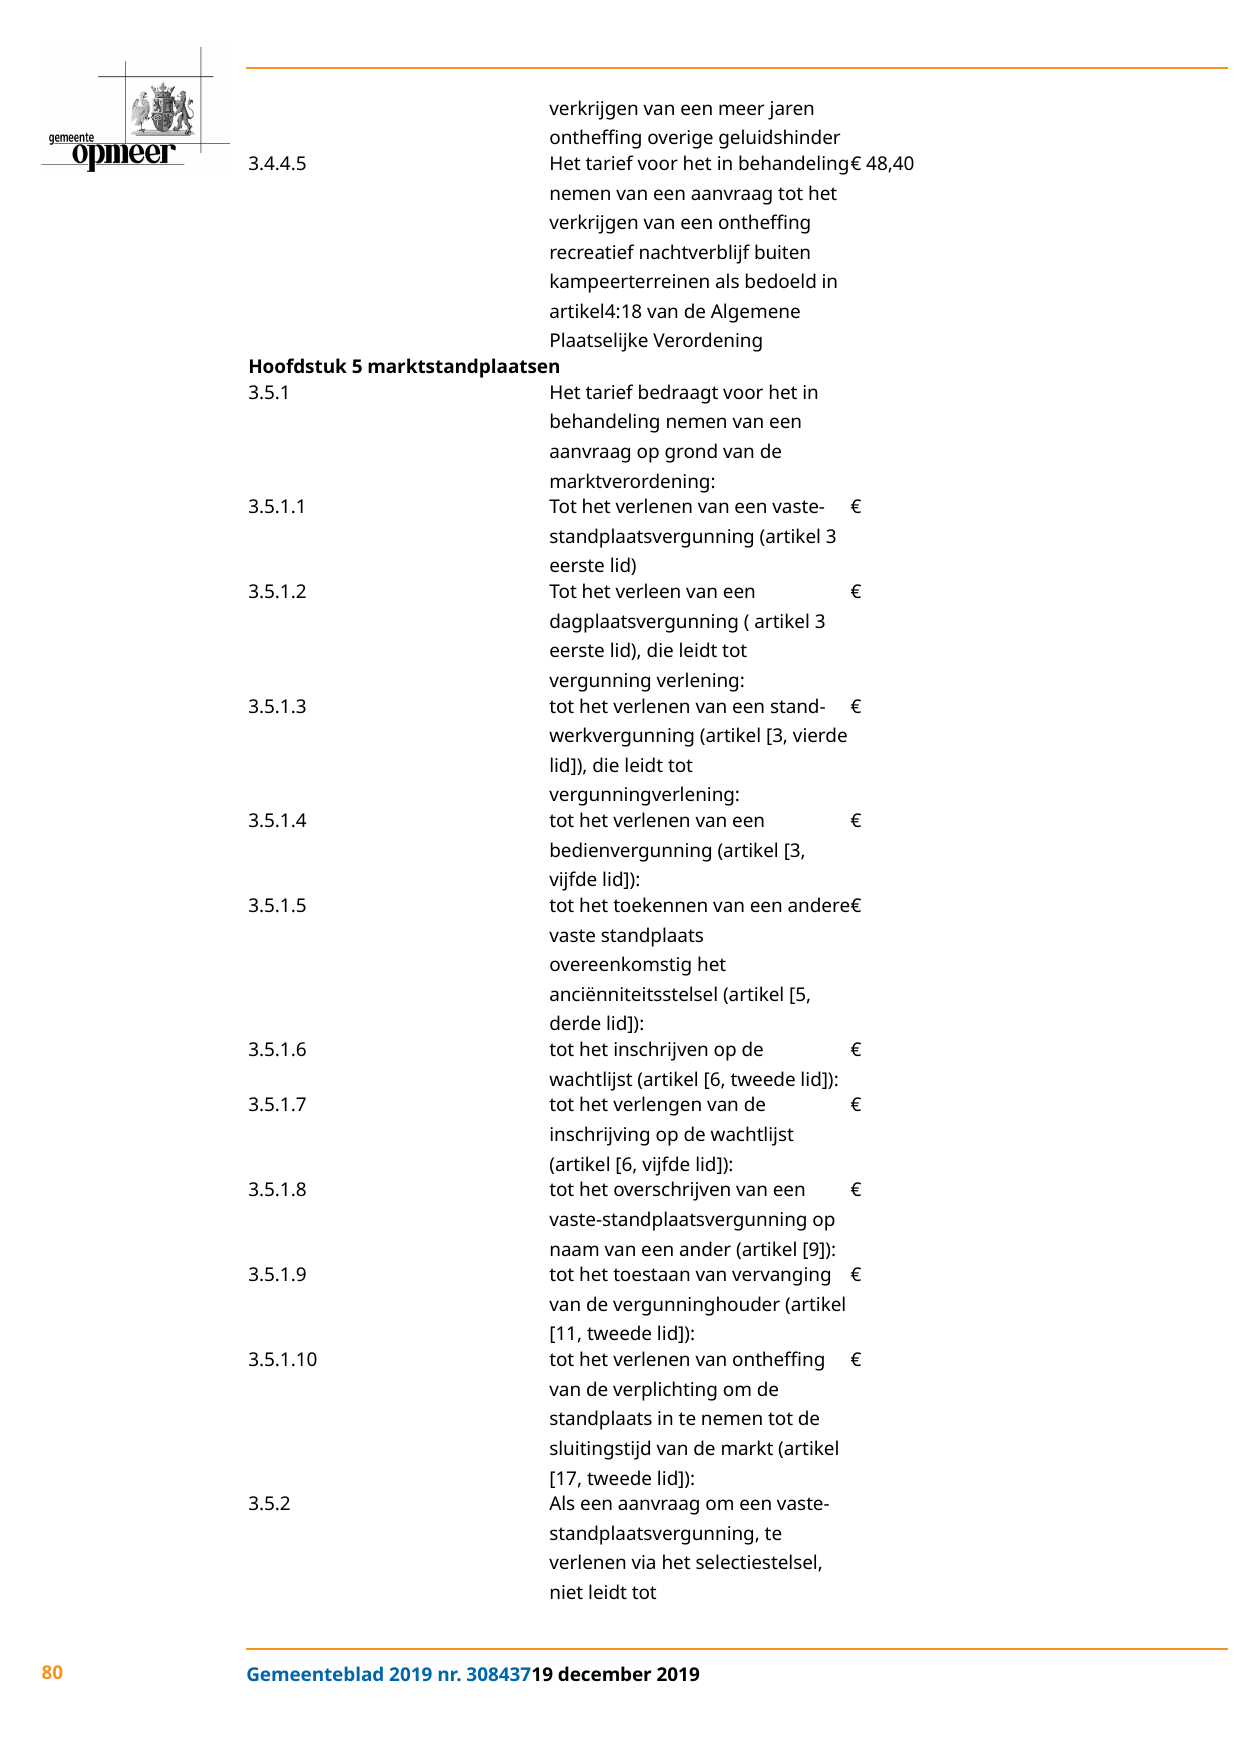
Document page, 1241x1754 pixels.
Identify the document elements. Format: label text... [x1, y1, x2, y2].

table_cell [850, 1490, 1152, 1605]
table_cell 3.5.1.1 [248, 494, 549, 578]
table_cell Het tarief voor het in behandeling nemen van een aanvraag tot het verkrijgen van een ontheffing recreatief nachtverblijf buiten kampeerterreinen als bedoeld in artikel4:18 van de Algemene Plaatselijke Verordening [549, 150, 850, 353]
table_cell tot het toestaan van vervanging van de vergunninghouder (artikel [11, tweede lid]): [549, 1261, 850, 1346]
table_cell tot het verlengen van de inschrijving op de wachtlijst (artikel [6, vijfde lid]): [549, 1092, 850, 1177]
table_cell € [850, 892, 1152, 1036]
table_cell Als een aanvraag om een vaste-standplaatsvergunning, te verlenen via het selectiestelsel, niet leidt tot [549, 1490, 850, 1605]
table_cell 3.5.1.4 [248, 808, 549, 892]
table_cell € [850, 1346, 1152, 1490]
table_cell 3.5.1.9 [248, 1261, 549, 1346]
table_cell 3.5.1.10 [248, 1346, 549, 1490]
table_cell € [850, 1261, 1152, 1346]
table_cell tot het overschrijven van een vaste-standplaatsvergunning op naam van een ander (artikel [9]): [549, 1177, 850, 1261]
table_cell [248, 95, 549, 150]
table_cell 3.5.2 [248, 1490, 549, 1605]
table_cell € 48,40 [850, 150, 1152, 353]
table_cell € [850, 693, 1152, 807]
table_cell Tot het verleen van een dagplaatsvergunning ( artikel 3 eerste lid), die leidt tot vergunning verlening: [549, 579, 850, 693]
table_cell 3.5.1.2 [248, 579, 549, 693]
table_cell 3.4.4.5 [248, 150, 549, 353]
picture [41, 47, 231, 172]
table_cell 3.5.1.5 [248, 892, 549, 1036]
table_cell tot het verlenen van een stand-werkvergunning (artikel [3, vierde lid]), die leidt tot vergunningverlening: [549, 693, 850, 807]
table_cell 3.5.1.6 [248, 1036, 549, 1092]
table_cell tot het verlenen van een bedienvergunning (artikel [3, vijfde lid]): [549, 808, 850, 892]
table_cell € [850, 1177, 1152, 1261]
table_cell [850, 379, 1152, 493]
table_cell 3.5.1.3 [248, 693, 549, 807]
table_cell € [850, 808, 1152, 892]
table_cell Het tarief bedraagt voor het in behandeling nemen van een aanvraag op grond van de marktverordening: [549, 379, 850, 493]
table_cell € [850, 1036, 1152, 1092]
table_cell € [850, 494, 1152, 578]
table_cell 3.5.1.8 [248, 1177, 549, 1261]
table_cell tot het inschrijven op de wachtlijst (artikel [6, tweede lid]): [549, 1036, 850, 1092]
table_cell 3.5.1 [248, 379, 549, 493]
table_cell 3.5.1.7 [248, 1092, 549, 1177]
table_cell [850, 95, 1152, 150]
table_cell tot het toekennen van een andere vaste standplaats overeenkomstig het anciënniteitsstelsel (artikel [5, derde lid]): [549, 892, 850, 1036]
table_cell tot het verlenen van ontheffing van de verplichting om de standplaats in te nemen tot de sluitingstijd van de markt (artikel [17, tweede lid]): [549, 1346, 850, 1490]
table_cell € [850, 579, 1152, 693]
table_cell Tot het verlenen van een vaste-standplaatsvergunning (artikel 3 eerste lid) [549, 494, 850, 578]
table_cell € [850, 1092, 1152, 1177]
table_cell verkrijgen van een meer jaren ontheffing overige geluidshinder [549, 95, 850, 150]
table_cell Hoofdstuk 5 marktstandplaatsen [248, 353, 1152, 379]
